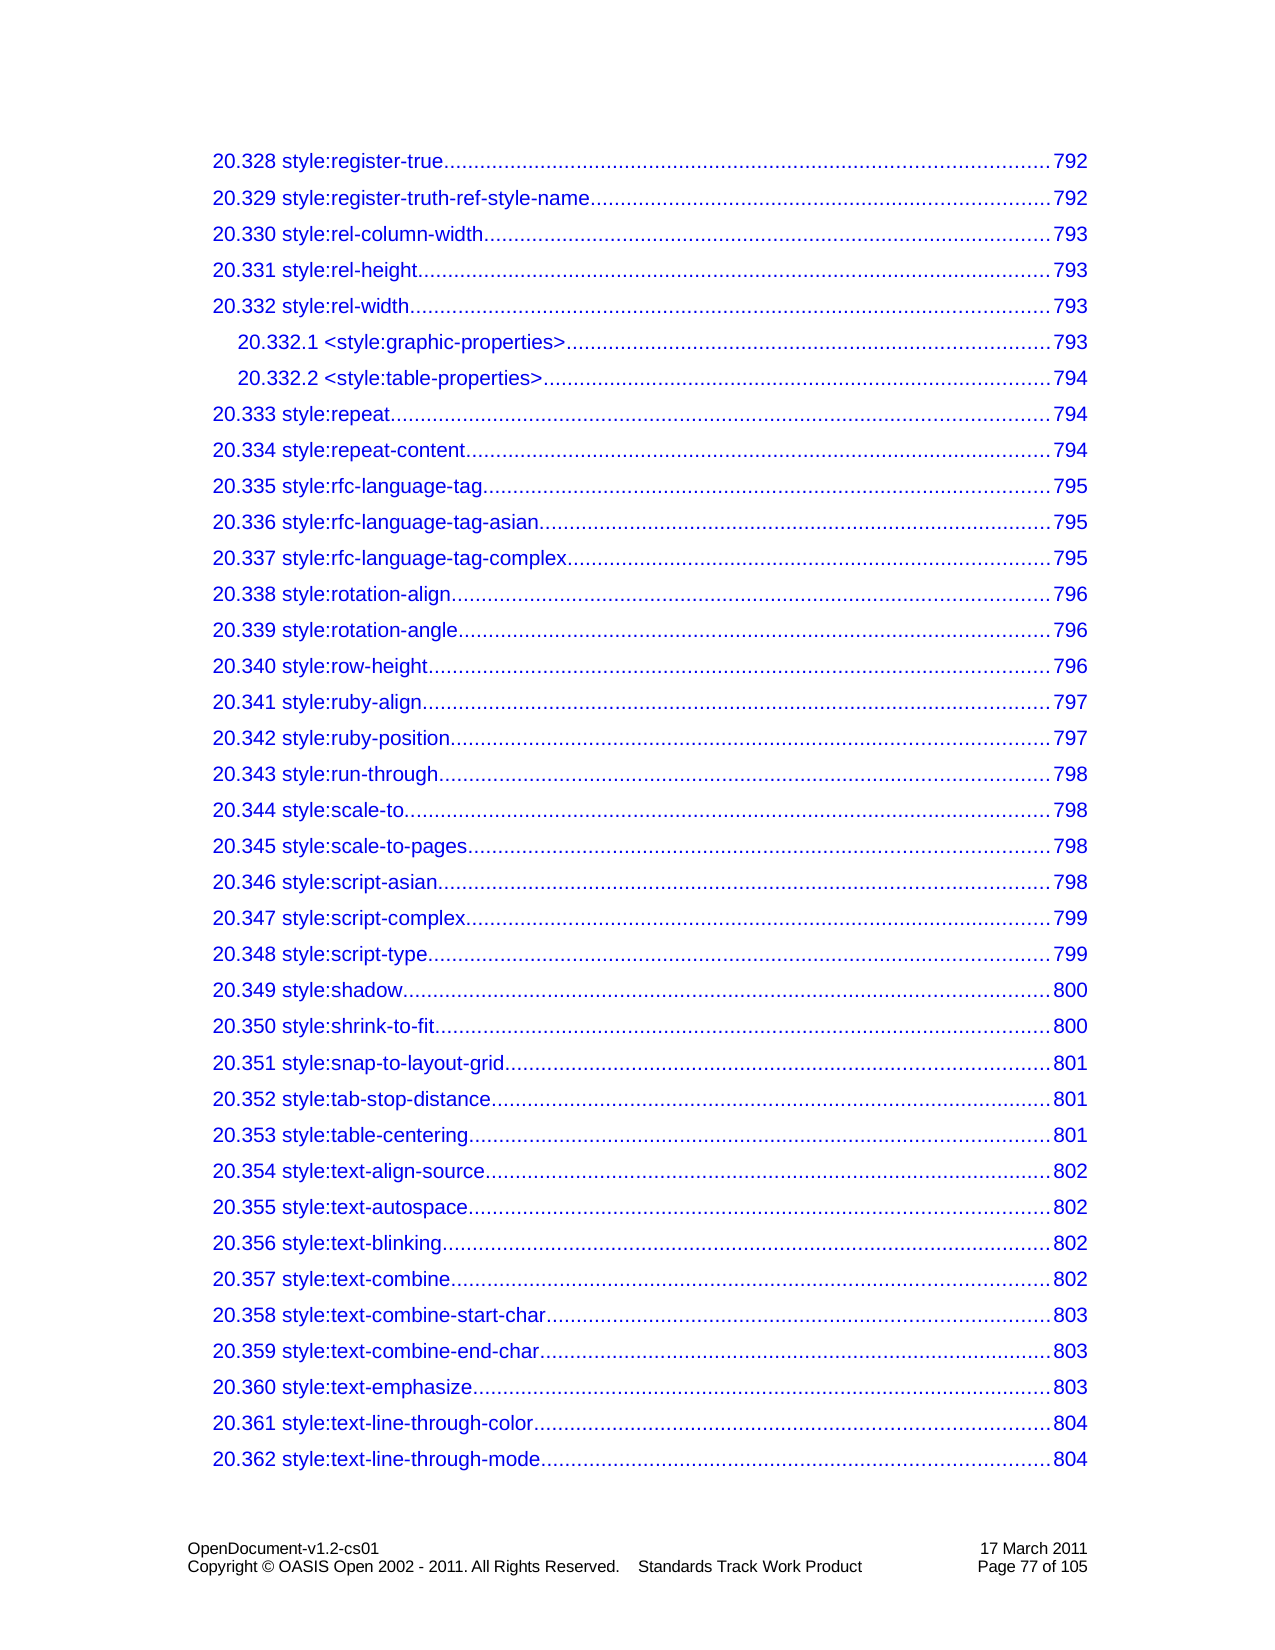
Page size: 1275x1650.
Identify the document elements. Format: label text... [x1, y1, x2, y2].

text 20.332 style:rel-width 793 [212, 294, 1088, 318]
text 20.349 style:shadow 800 [212, 979, 1088, 1002]
text 20.351 style:snap-to-layout-grid 801 [212, 1051, 1088, 1074]
text 20.338 style:rotation-align 796 [212, 582, 1088, 606]
text 20.341 style:ruby-align 797 [212, 691, 1088, 714]
text 20.355 style:text-autospace 802 [212, 1195, 1088, 1219]
text 20.328 style:register-true 792 [212, 150, 1088, 173]
text 20.359 style:text-combine-end-char 803 [212, 1339, 1088, 1363]
text 20.344 style:scale-to 798 [212, 799, 1088, 822]
text 20.358 style:text-combine-start-char 803 [212, 1303, 1088, 1327]
text 20.337 style:rfc-language-tag-complex 795 [212, 546, 1088, 570]
text 20.343 style:run-through 798 [212, 763, 1088, 786]
text 20.347 style:script-complex 799 [212, 907, 1088, 930]
text 20.354 style:text-align-source 802 [212, 1159, 1088, 1183]
text 20.332.2 <style:table-properties> 794 [237, 366, 1088, 390]
text 20.360 style:text-emphasize 803 [212, 1375, 1088, 1399]
text 20.339 style:rotation-angle 796 [212, 618, 1088, 642]
text 20.342 style:ruby-position 797 [212, 727, 1088, 750]
text 20.348 style:script-type 799 [212, 943, 1088, 966]
text 20.335 style:rfc-language-tag 795 [212, 474, 1088, 498]
text 20.361 style:text-line-through-color 804 [212, 1411, 1088, 1435]
text 20.330 style:rel-column-width 793 [212, 222, 1088, 246]
text 20.334 style:repeat-content 794 [212, 438, 1088, 462]
text 20.331 style:rel-height 793 [212, 258, 1088, 282]
text 20.336 style:rfc-language-tag-asian 795 [212, 510, 1088, 534]
text 20.346 style:script-asian 798 [212, 871, 1088, 894]
text 20.352 style:tab-stop-distance 801 [212, 1087, 1088, 1111]
text 20.333 style:repeat 794 [212, 402, 1088, 426]
text 20.350 style:shrink-to-fit 800 [212, 1015, 1088, 1038]
text 20.353 style:table-centering 801 [212, 1123, 1088, 1147]
text 20.356 style:text-blinking 802 [212, 1231, 1088, 1255]
text 20.362 style:text-line-through-mode 804 [212, 1447, 1088, 1471]
text 20.340 style:row-height 796 [212, 654, 1088, 678]
text 20.329 style:register-truth-ref-style-name 792 [212, 186, 1088, 209]
text 20.345 style:scale-to-pages 798 [212, 835, 1088, 858]
text 20.357 style:text-combine 802 [212, 1267, 1088, 1291]
text 20.332.1 <style:graphic-properties> 793 [237, 330, 1088, 354]
